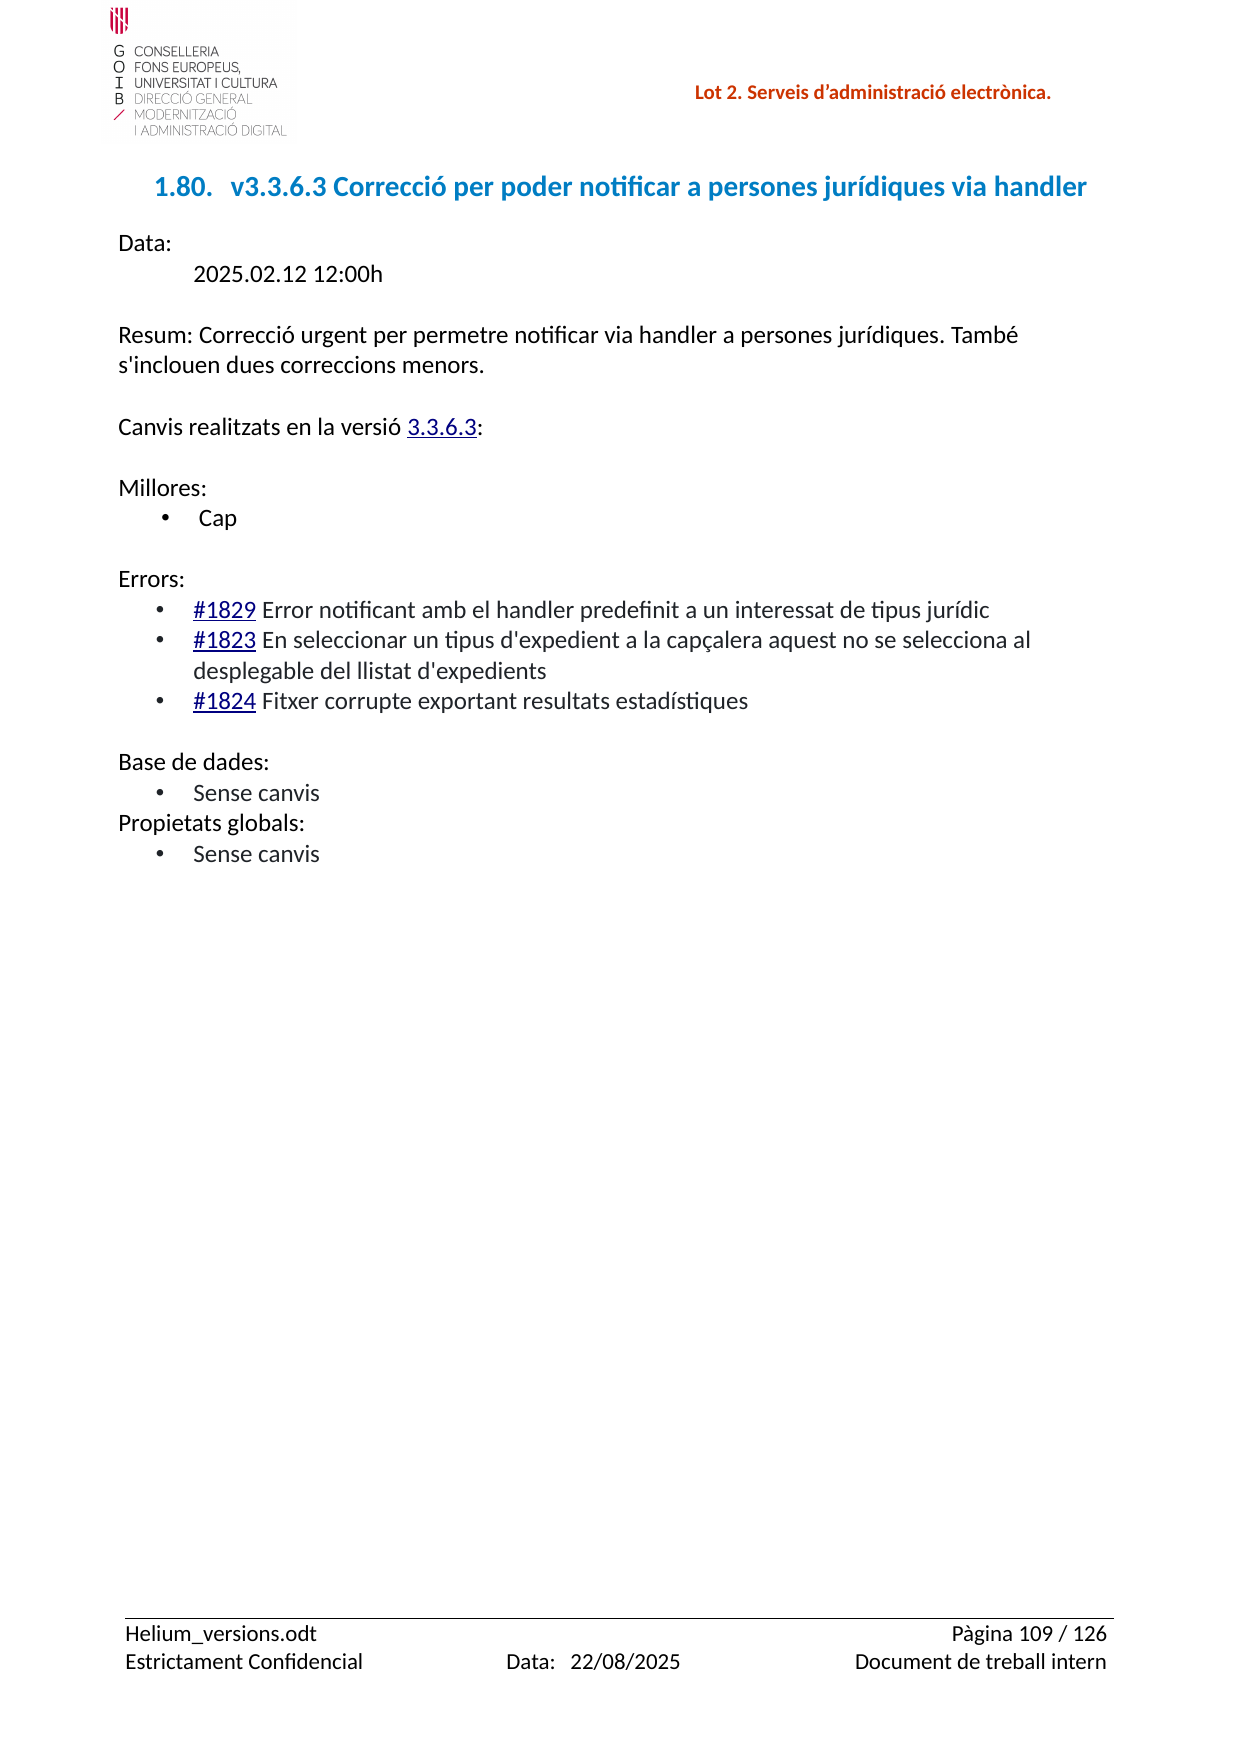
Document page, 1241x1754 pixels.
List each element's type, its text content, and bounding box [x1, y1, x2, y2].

list Cap [161, 502, 1122, 533]
text 2025.02.12 12:00h [118, 258, 1122, 289]
text Propietats globals: [118, 807, 1122, 838]
text Resum: Correcció urgent per permetre notificar via handler a persones jurídiques. També s'inclouen dues correccions menors. [118, 319, 1122, 380]
list Sense canvis [156, 777, 1122, 807]
text Errors: [118, 563, 1122, 594]
list #1829 Error notificant amb el handler predefinit a un interessat de tipus jurídic [156, 594, 1122, 624]
subtitle v3.3.6.3 Correcció per poder notificar a persones jurídiques via handler [153, 168, 1122, 204]
list #1824 Fitxer corrupte exportant resultats estadístiques [156, 685, 1122, 716]
picture [100, 0, 297, 144]
text Canvis realitzats en la versió 3.3.6.3: [118, 411, 1122, 441]
text Base de dades: [118, 746, 1122, 777]
list #1823 En seleccionar un tipus d'expedient a la capçalera aquest no se selecciona al desplegable del llistat d'expedients [156, 624, 1122, 685]
text Millores: [118, 472, 1122, 502]
text Data: [118, 228, 1122, 258]
list Sense canvis [156, 838, 1122, 868]
